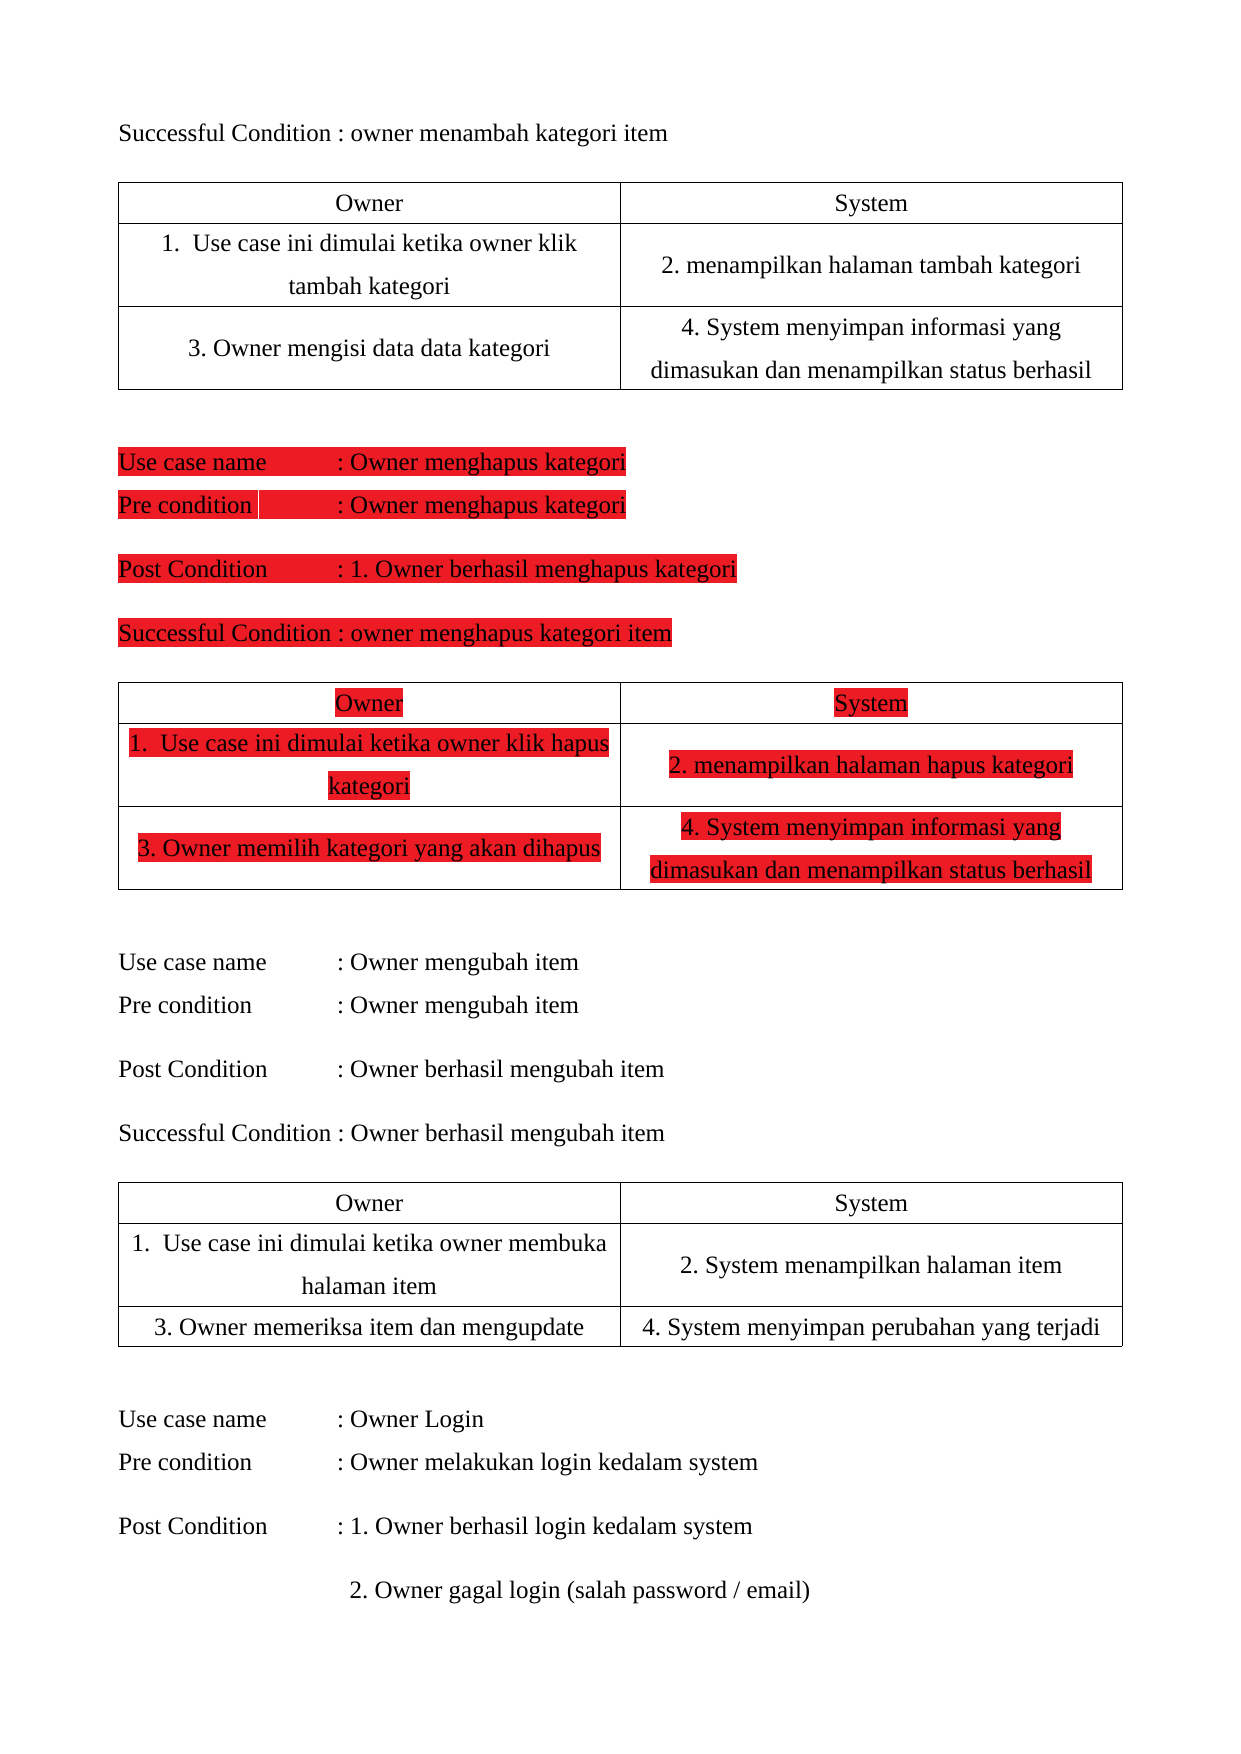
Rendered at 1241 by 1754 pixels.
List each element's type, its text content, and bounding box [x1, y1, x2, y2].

table_cell 2. System menampilkan halaman item [621, 1224, 1122, 1306]
text Post Condition : 1. Owner berhasil menghapus kategori [118, 554, 1122, 583]
text Successful Condition : Owner berhasil mengubah item [118, 1118, 1122, 1147]
text Pre condition : Owner melakukan login kedalam system [118, 1447, 1122, 1476]
text Pre condition : Owner menghapus kategori [118, 490, 1122, 519]
table_cell 4. System menyimpan informasi yang dimasukan dan menampilkan status berhasil [621, 807, 1122, 889]
text Use case name : Owner Login [118, 1404, 1122, 1433]
table_cell 1. Use case ini dimulai ketika owner membuka halaman item [119, 1224, 620, 1306]
table_cell 3. Owner memilih kategori yang akan dihapus [119, 807, 620, 889]
text Use case name : Owner mengubah item [118, 947, 1122, 976]
text Use case name : Owner menghapus kategori [118, 447, 1122, 476]
table_header System [621, 683, 1122, 722]
table_cell 2. menampilkan halaman tambah kategori [621, 224, 1122, 306]
table_cell 4. System menyimpan informasi yang dimasukan dan menampilkan status berhasil [621, 307, 1122, 389]
table_cell 1. Use case ini dimulai ketika owner klik hapus kategori [119, 724, 620, 806]
table_cell 3. Owner memeriksa item dan mengupdate [119, 1307, 620, 1346]
table_header Owner [119, 683, 620, 722]
table_cell 3. Owner mengisi data data kategori [119, 307, 620, 389]
table_header System [621, 183, 1122, 222]
table_header Owner [119, 183, 620, 222]
text Post Condition : 1. Owner berhasil login kedalam system [118, 1511, 1122, 1540]
text Successful Condition : owner menghapus kategori item [118, 618, 1122, 647]
table_header Owner [119, 1183, 620, 1222]
table_cell 4. System menyimpan perubahan yang terjadi [621, 1307, 1122, 1346]
table_cell 1. Use case ini dimulai ketika owner klik tambah kategori [119, 224, 620, 306]
table_cell 2. menampilkan halaman hapus kategori [621, 724, 1122, 806]
text 2. Owner gagal login (salah password / email) [118, 1575, 1122, 1604]
text Post Condition : Owner berhasil mengubah item [118, 1054, 1122, 1083]
text Successful Condition : owner menambah kategori item [118, 118, 1122, 147]
table_header System [621, 1183, 1122, 1222]
text Pre condition : Owner mengubah item [118, 990, 1122, 1019]
